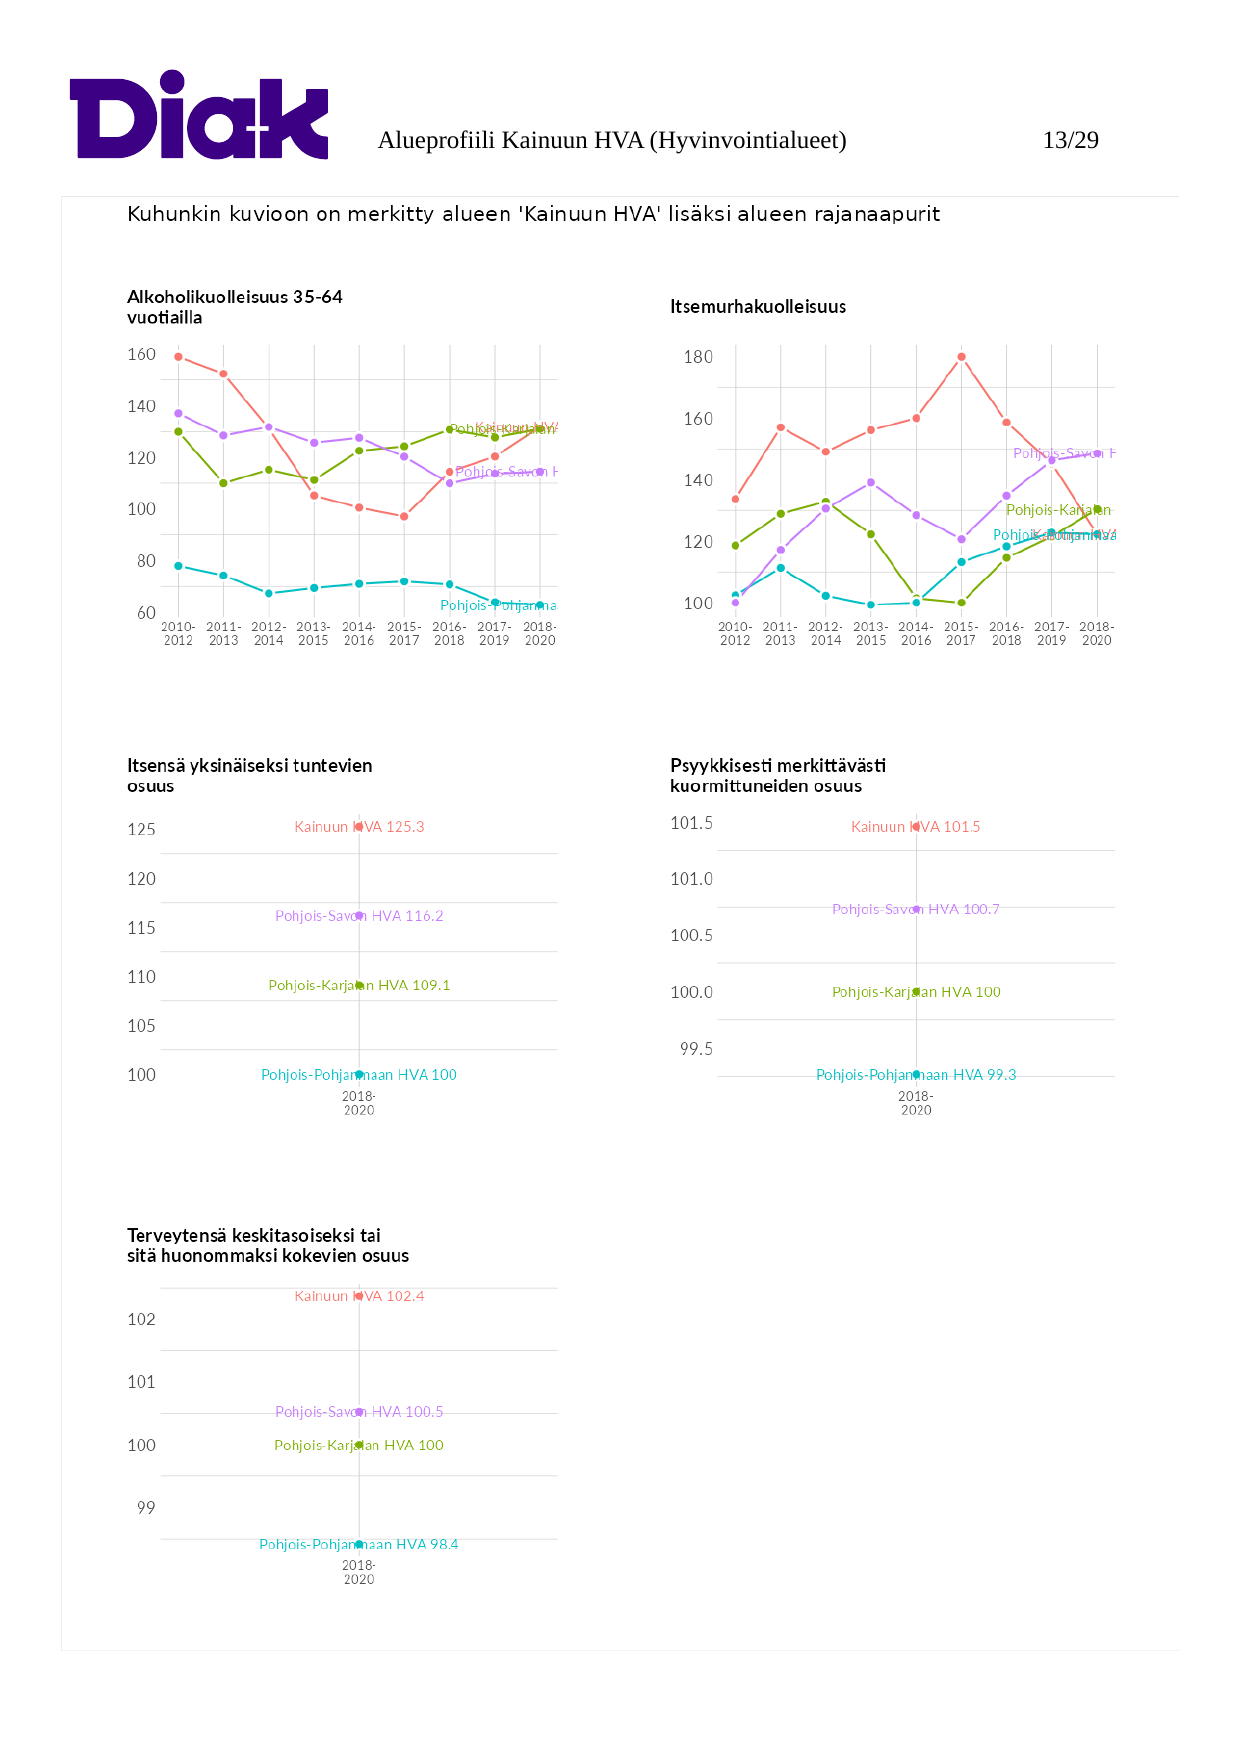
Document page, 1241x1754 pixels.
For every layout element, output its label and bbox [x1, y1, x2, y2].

picture [61, 196, 1179, 1651]
